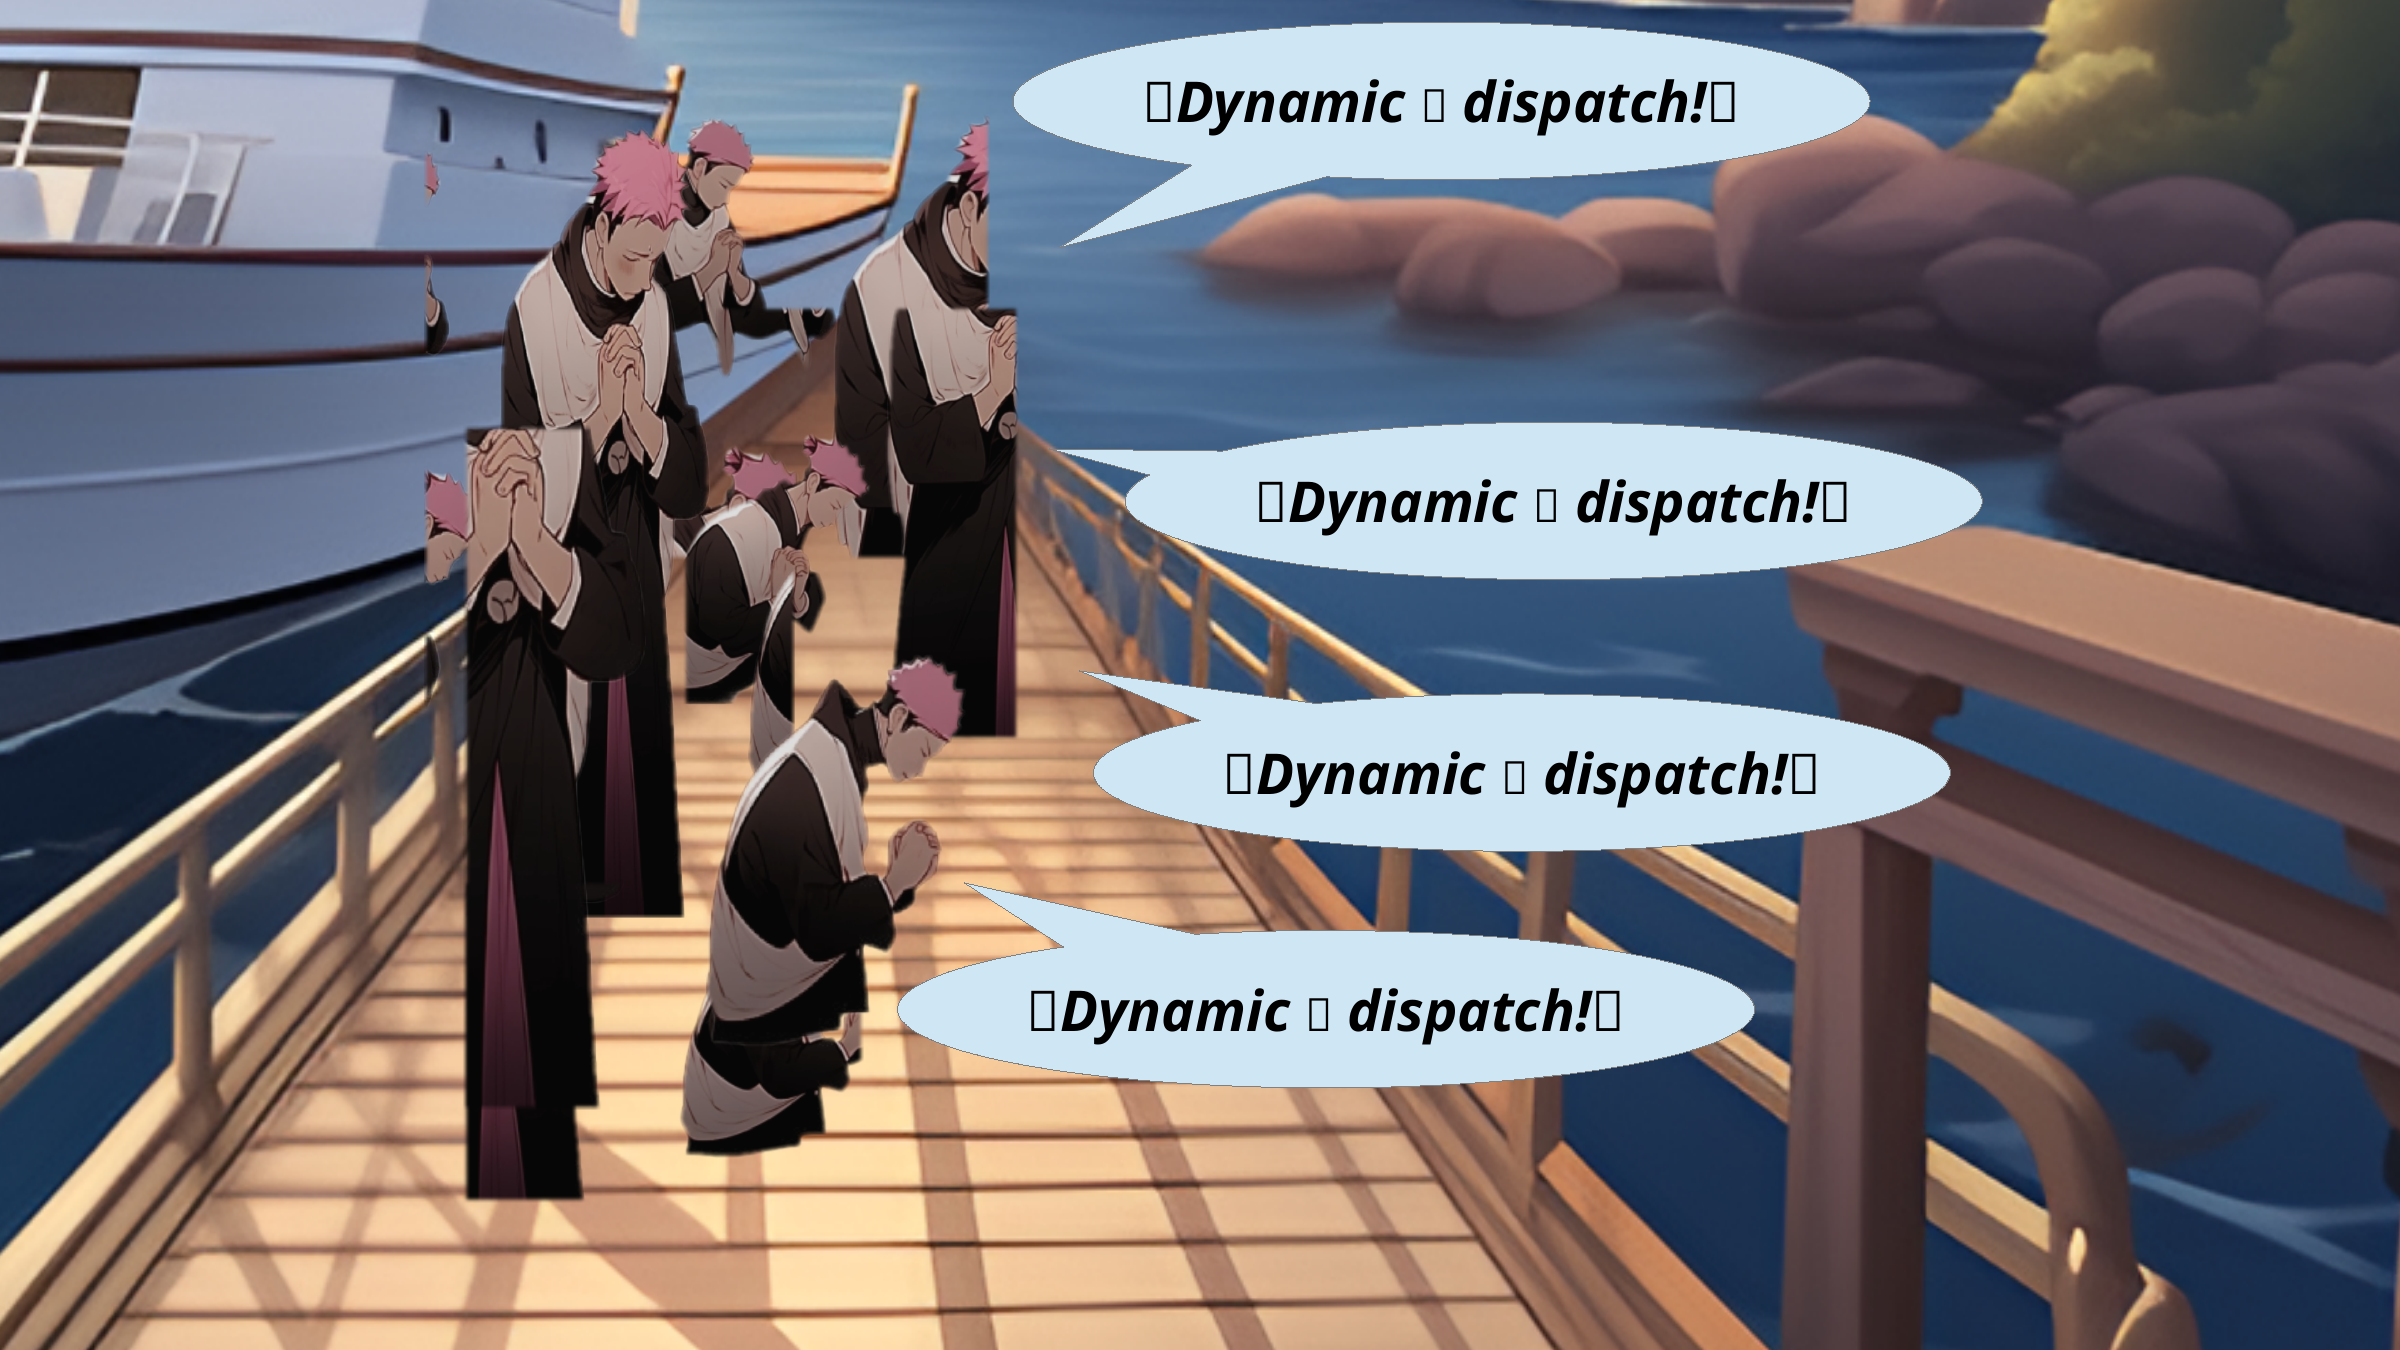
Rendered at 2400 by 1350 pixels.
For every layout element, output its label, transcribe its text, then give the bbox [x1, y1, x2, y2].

text_box 🎶Dynamic 🎵 dispatch!🎶 [1013, 22, 1871, 248]
text_box 🎶Dynamic 🎵 dispatch!🎶 [897, 882, 1755, 1088]
text_box 🎶Dynamic 🎵 dispatch!🎶 [1079, 670, 1951, 852]
picture [0, 0, 2400, 1350]
text_box 🎶Dynamic 🎵 dispatch!🎶 [1049, 422, 1983, 580]
